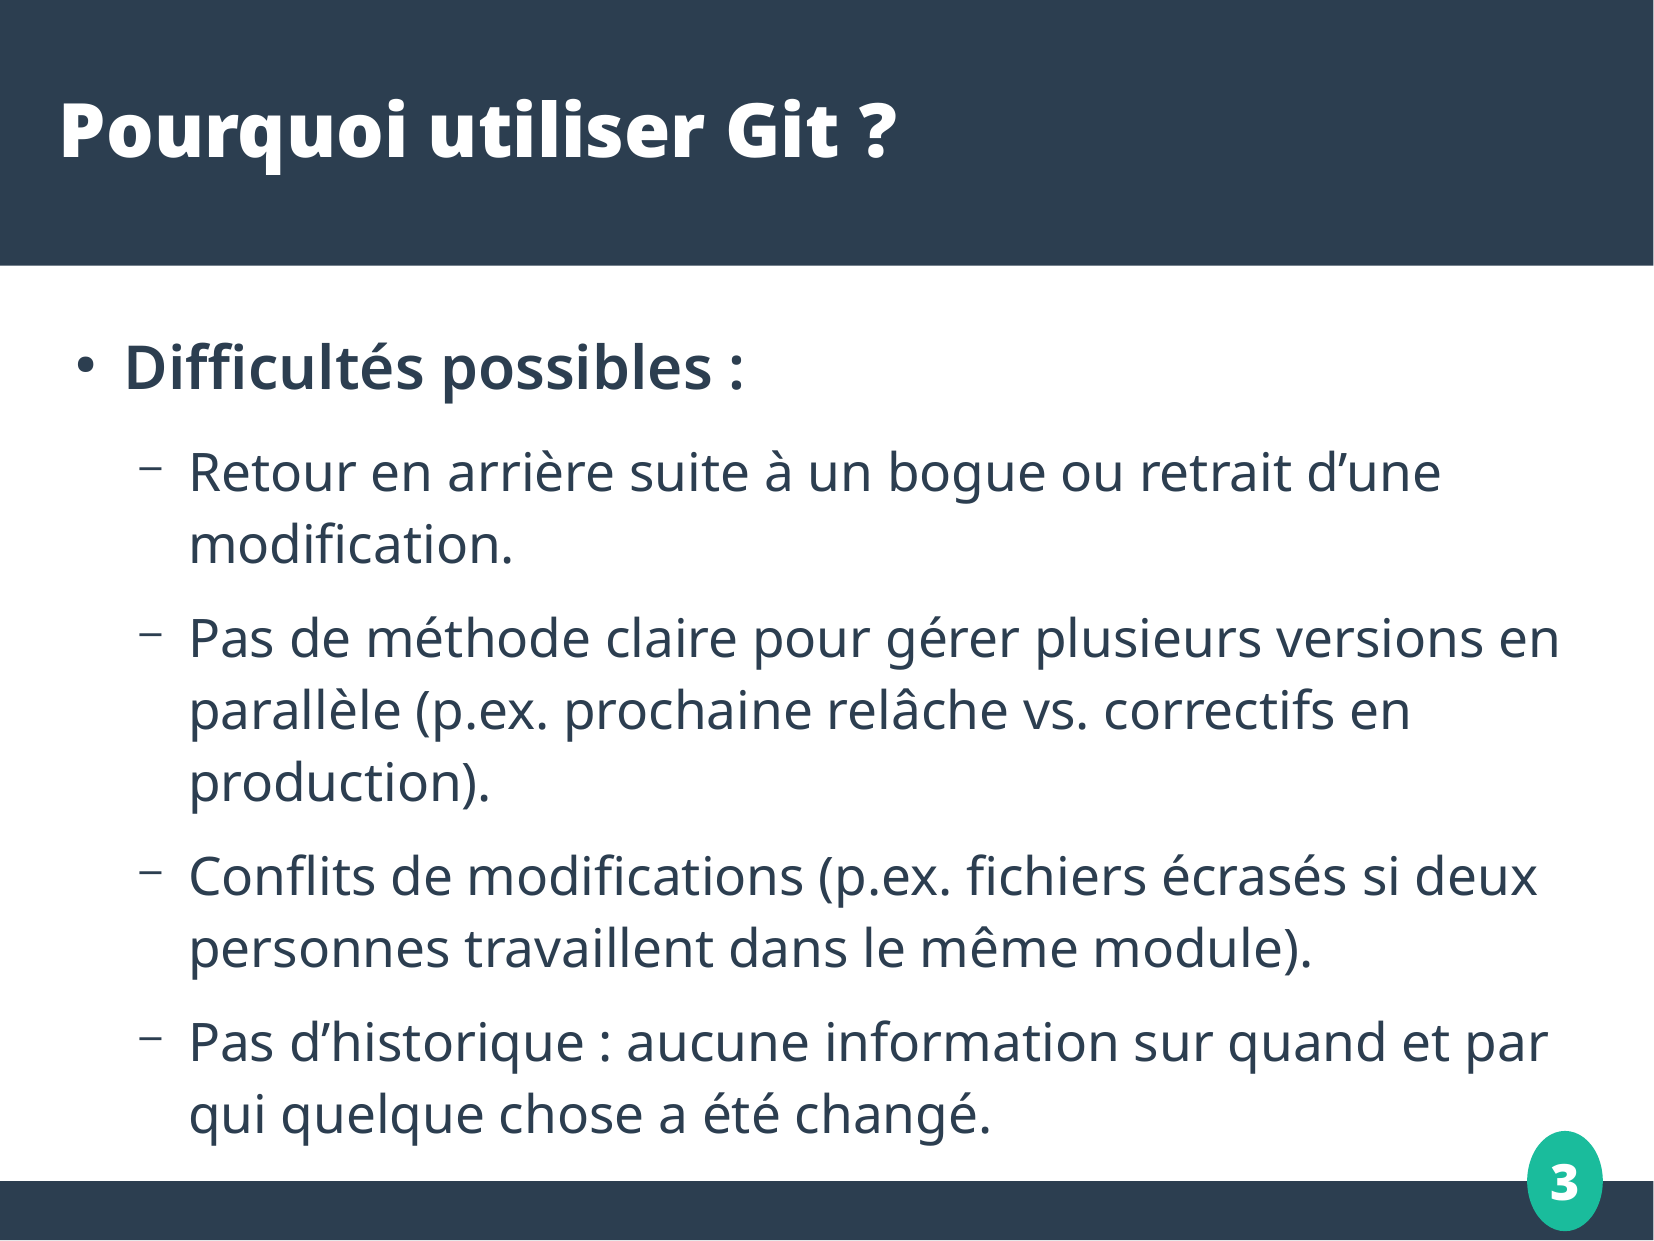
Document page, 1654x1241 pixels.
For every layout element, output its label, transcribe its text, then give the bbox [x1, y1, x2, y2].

list Difficultés possibles : Retour en arrière suite à un bogue ou retrait d’une modification. Pas de méthode claire pour gérer plusieurs versions en parallèle (p.ex. prochaine relâche vs. correctifs en production). Conflits de modifications (p.ex. fichiers écrasés si deux personnes travaillent dans le même module). Pas d’historique : aucune information sur quand et par qui quelque chose a été changé. [59, 324, 1595, 1152]
title Pourquoi utiliser Git ? [59, 49, 1595, 207]
